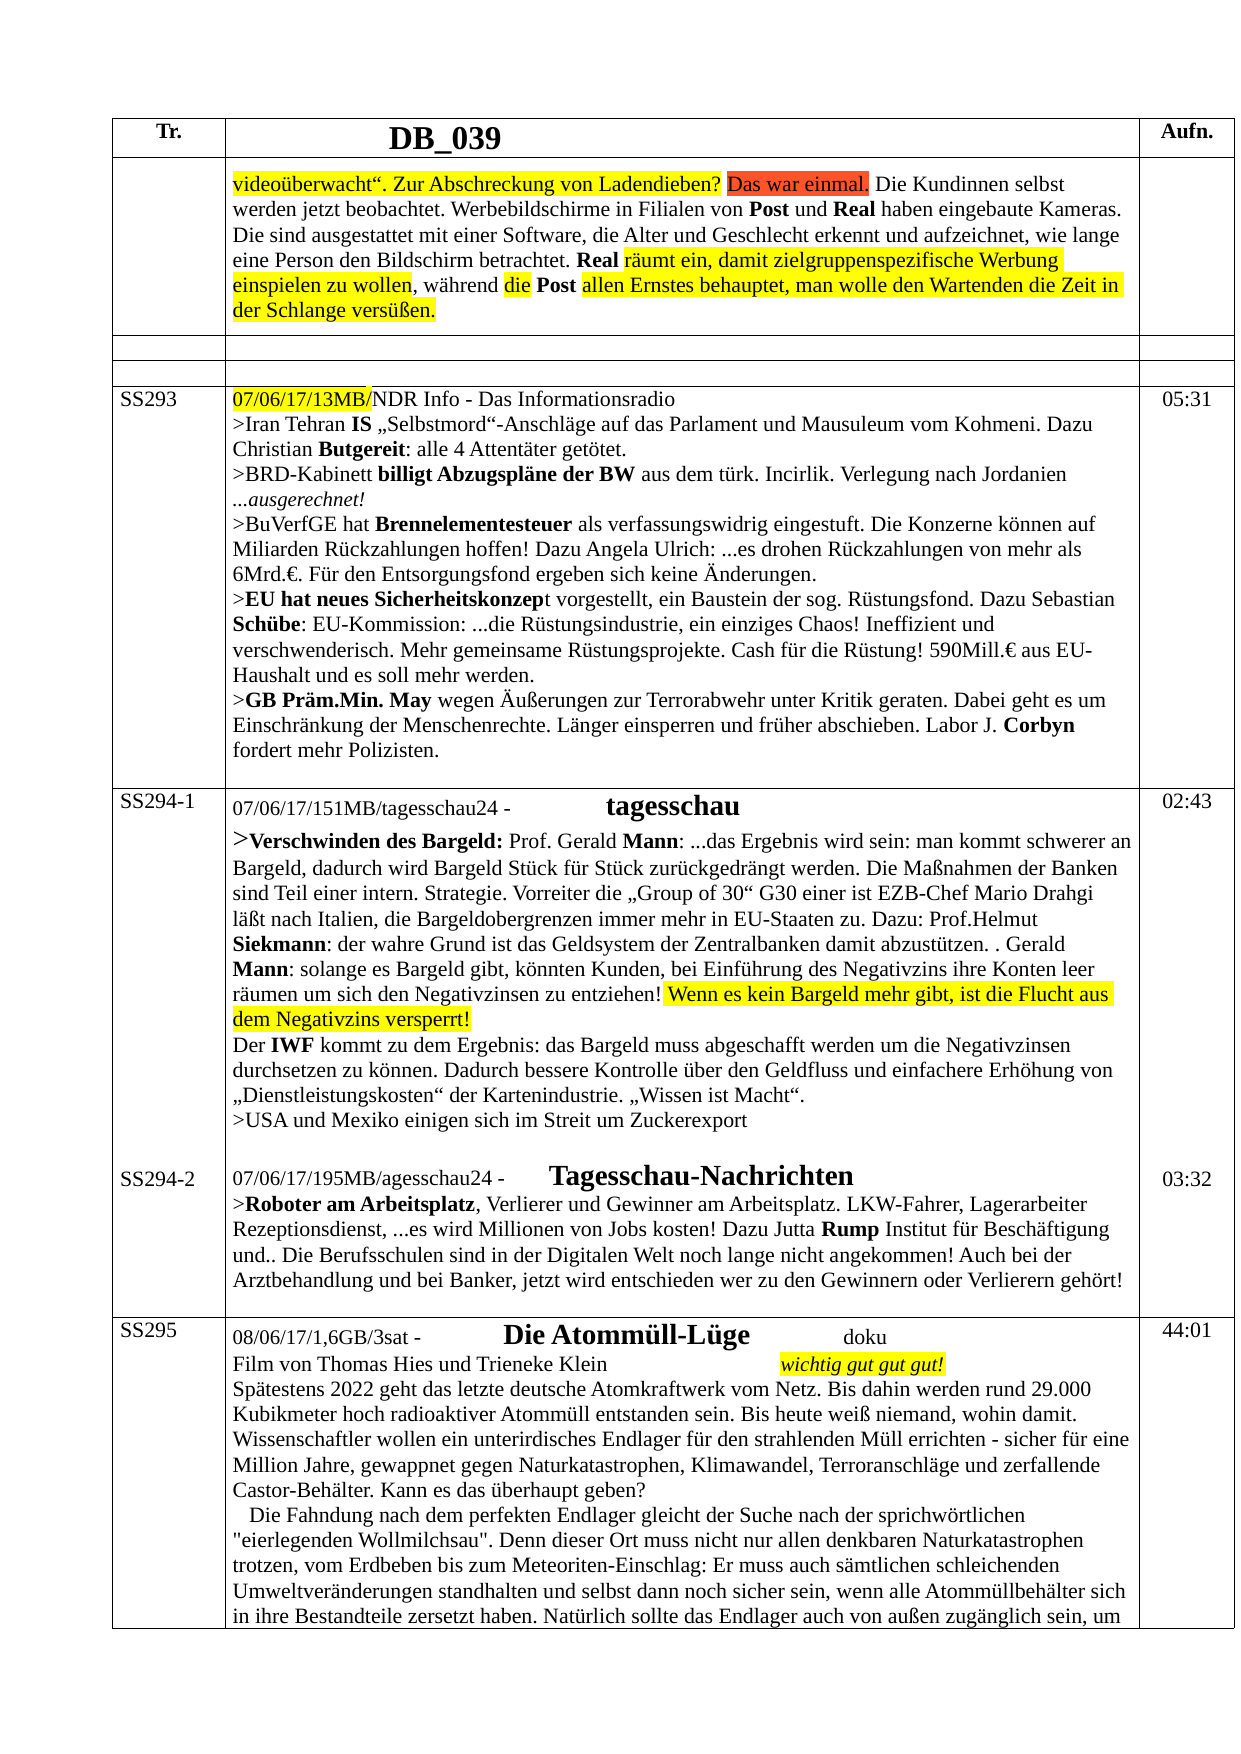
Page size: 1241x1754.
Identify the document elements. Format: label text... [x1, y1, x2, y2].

table_cell [113, 336, 225, 360]
table_header Aufn. [1140, 119, 1234, 157]
table_header DB_039 [226, 119, 1139, 157]
table_cell [1140, 336, 1234, 360]
table_cell 44:01 [1140, 1318, 1234, 1628]
table_cell [226, 361, 1139, 386]
table_cell SS294-1 SS294-2 [113, 789, 225, 1317]
table_cell SS293 [113, 387, 225, 788]
table_cell [226, 336, 1139, 360]
table_cell videoüberwacht“. Zur Abschreckung von Ladendieben? Das war einmal. Die Kundinnen selbst werden jetzt beobachtet. Werbebildschirme in Filialen von Post und Real haben eingebaute Kameras. Die sind ausgestattet mit einer Software, die Alter und Geschlecht erkennt und aufzeichnet, wie lange eine Person den Bildschirm betrachtet. Real räumt ein, damit zielgruppenspezifische Werbung einspielen zu wollen, während die Post allen Ernstes behauptet, man wolle den Wartenden die Zeit in der Schlange versüßen. [226, 158, 1139, 335]
table_cell 05:31 [1140, 387, 1234, 788]
table_cell [1140, 158, 1234, 335]
table_cell 02:43 03:32 [1140, 789, 1234, 1317]
table_cell 07/06/17/13MB/NDR Info - Das Informationsradio >Iran Tehran IS „Selbstmord“-Anschläge auf das Parlament und Mausuleum vom Kohmeni. Dazu Christian Butgereit: alle 4 Attentäter getötet. >BRD-Kabinett billigt Abzugspläne der BW aus dem türk. Incirlik. Verlegung nach Jordanien ...ausgerechnet! >BuVerfGE hat Brennelementesteuer als verfassungswidrig eingestuft. Die Konzerne können auf Miliarden Rückzahlungen hoffen! Dazu Angela Ulrich: ...es drohen Rückzahlungen von mehr als 6Mrd.€. Für den Entsorgungsfond ergeben sich keine Änderungen. >EU hat neues Sicherheitskonzept vorgestellt, ein Baustein der sog. Rüstungsfond. Dazu Sebastian Schübe: EU-Kommission: ...die Rüstungsindustrie, ein einziges Chaos! Ineffizient und verschwenderisch. Mehr gemeinsame Rüstungsprojekte. Cash für die Rüstung! 590Mill.€ aus EU-Haushalt und es soll mehr werden. >GB Präm.Min. May wegen Äußerungen zur Terrorabwehr unter Kritik geraten. Dabei geht es um Einschränkung der Menschenrechte. Länger einsperren und früher abschieben. Labor J. Corbyn fordert mehr Polizisten. [226, 387, 1139, 788]
table_cell 08/06/17/1,6GB/3sat - Die Atommüll-Lüge doku Film von Thomas Hies und Trieneke Klein wichtig gut gut gut! Spätestens 2022 geht das letzte deutsche Atomkraftwerk vom Netz. Bis dahin werden rund 29.000 Kubikmeter hoch radioaktiver Atommüll entstanden sein. Bis heute weiß niemand, wohin damit. Wissenschaftler wollen ein unterirdisches Endlager für den strahlenden Müll errichten - sicher für eine Million Jahre, gewappnet gegen Naturkatastrophen, Klimawandel, Terroranschläge und zerfallende Castor-Behälter. Kann es das überhaupt geben? Die Fahndung nach dem perfekten Endlager gleicht der Suche nach der sprichwörtlichen "eierlegenden Wollmilchsau". Denn dieser Ort muss nicht nur allen denkbaren Naturkatastrophen trotzen, vom Erdbeben bis zum Meteoriten-Einschlag: Er muss auch sämtlichen schleichenden Umweltveränderungen standhalten und selbst dann noch sicher sein, wenn alle Atommüllbehälter sich in ihre Bestandteile zersetzt haben. Natürlich sollte das Endlager auch von außen zugänglich sein, um [226, 1318, 1139, 1628]
table_cell SS295 [113, 1318, 225, 1628]
table_cell [113, 361, 225, 386]
table_cell [1140, 361, 1234, 386]
table_cell 07/06/17/151MB/tagesschau24 - tagesschau >Verschwinden des Bargeld: Prof. Gerald Mann: ...das Ergebnis wird sein: man kommt schwerer an Bargeld, dadurch wird Bargeld Stück für Stück zurückgedrängt werden. Die Maßnahmen der Banken sind Teil einer intern. Strategie. Vorreiter die „Group of 30“ G30 einer ist EZB-Chef Mario Drahgi läßt nach Italien, die Bargeldobergrenzen immer mehr in EU-Staaten zu. Dazu: Prof.Helmut Siekmann: der wahre Grund ist das Geldsystem der Zentralbanken damit abzustützen. . Gerald Mann: solange es Bargeld gibt, könnten Kunden, bei Einführung des Negativzins ihre Konten leer räumen um sich den Negativzinsen zu entziehen! Wenn es kein Bargeld mehr gibt, ist die Flucht aus dem Negativzins versperrt! Der IWF kommt zu dem Ergebnis: das Bargeld muss abgeschafft werden um die Negativzinsen durchsetzen zu können. Dadurch bessere Kontrolle über den Geldfluss und einfachere Erhöhung von „Dienstleistungskosten“ der Kartenindustrie. „Wissen ist Macht“. >USA und Mexiko einigen sich im Streit um Zuckerexport 07/06/17/195MB/agesschau24 - Tagesschau-Nachrichten >Roboter am Arbeitsplatz, Verlierer und Gewinner am Arbeitsplatz. LKW-Fahrer, Lagerarbeiter Rezeptionsdienst, ...es wird Millionen von Jobs kosten! Dazu Jutta Rump Institut für Beschäftigung und.. Die Berufsschulen sind in der Digitalen Welt noch lange nicht angekommen! Auch bei der Arztbehandlung und bei Banker, jetzt wird entschieden wer zu den Gewinnern oder Verlierern gehört! [226, 789, 1139, 1317]
table_header Tr. [113, 119, 225, 157]
table_cell [113, 158, 225, 335]
